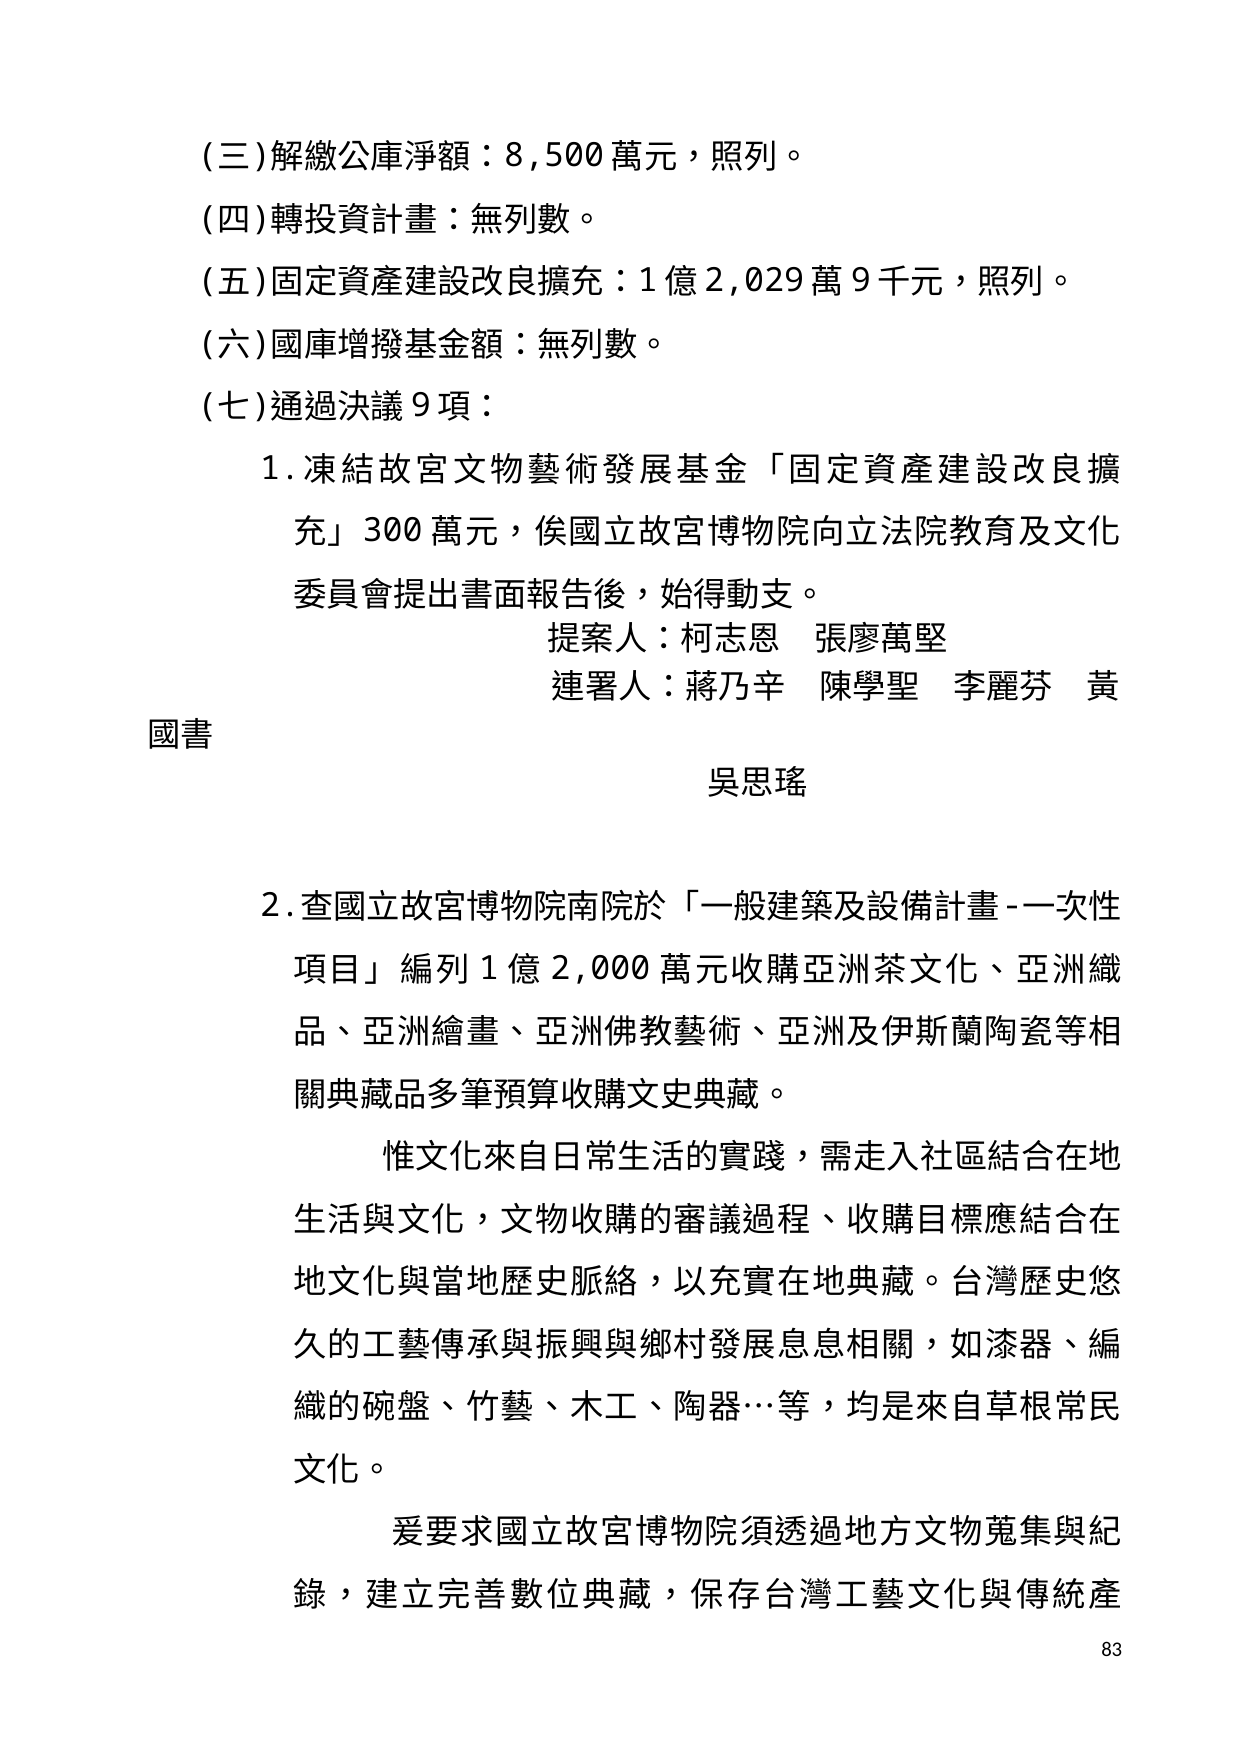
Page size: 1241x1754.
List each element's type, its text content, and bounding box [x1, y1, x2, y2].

text (七)通過決議9項： [197, 362, 1122, 425]
text 提案人：柯志恩 張廖萬堅 [147, 612, 1122, 660]
text (六)國庫增撥基金額：無列數。 [197, 300, 1122, 362]
text 1.凍結故宮文物藝術發展基金「固定資產建設改良擴充」300萬元，俟國立故宮博物院向立法院教育及文化委員會提出書面報告後，始得動支。 [260, 425, 1122, 612]
text 惟文化來自日常生活的實踐，需走入社區結合在地生活與文化，文物收購的審議過程、收購目標應結合在地文化與當地歷史脈絡，以充實在地典藏。台灣歷史悠久的工藝傳承與振興與鄉村發展息息相關，如漆器、編織的碗盤、竹藝、木工、陶器…等，均是來自草根常民文化。 [260, 1112, 1122, 1487]
text 2.查國立故宮博物院南院於「一般建築及設備計畫-一次性項目」編列1億2,000萬元收購亞洲茶文化、亞洲織品、亞洲繪畫、亞洲佛教藝術、亞洲及伊斯蘭陶瓷等相關典藏品多筆預算收購文史典藏。 [260, 862, 1122, 1112]
text (五)固定資產建設改良擴充：1億2,029萬9千元，照列。 [197, 237, 1122, 300]
text (三)解繳公庫淨額：8,500萬元，照列。 [197, 112, 1122, 175]
text 連署人：蔣乃辛 陳學聖 李麗芬 黃國書 [147, 660, 1122, 756]
text 吳思瑤 [147, 756, 1122, 804]
text 爰要求國立故宮博物院須透過地方文物蒐集與紀錄，建立完善數位典藏，保存台灣工藝文化與傳統產 [260, 1487, 1122, 1612]
text (四)轉投資計畫：無列數。 [197, 175, 1122, 237]
